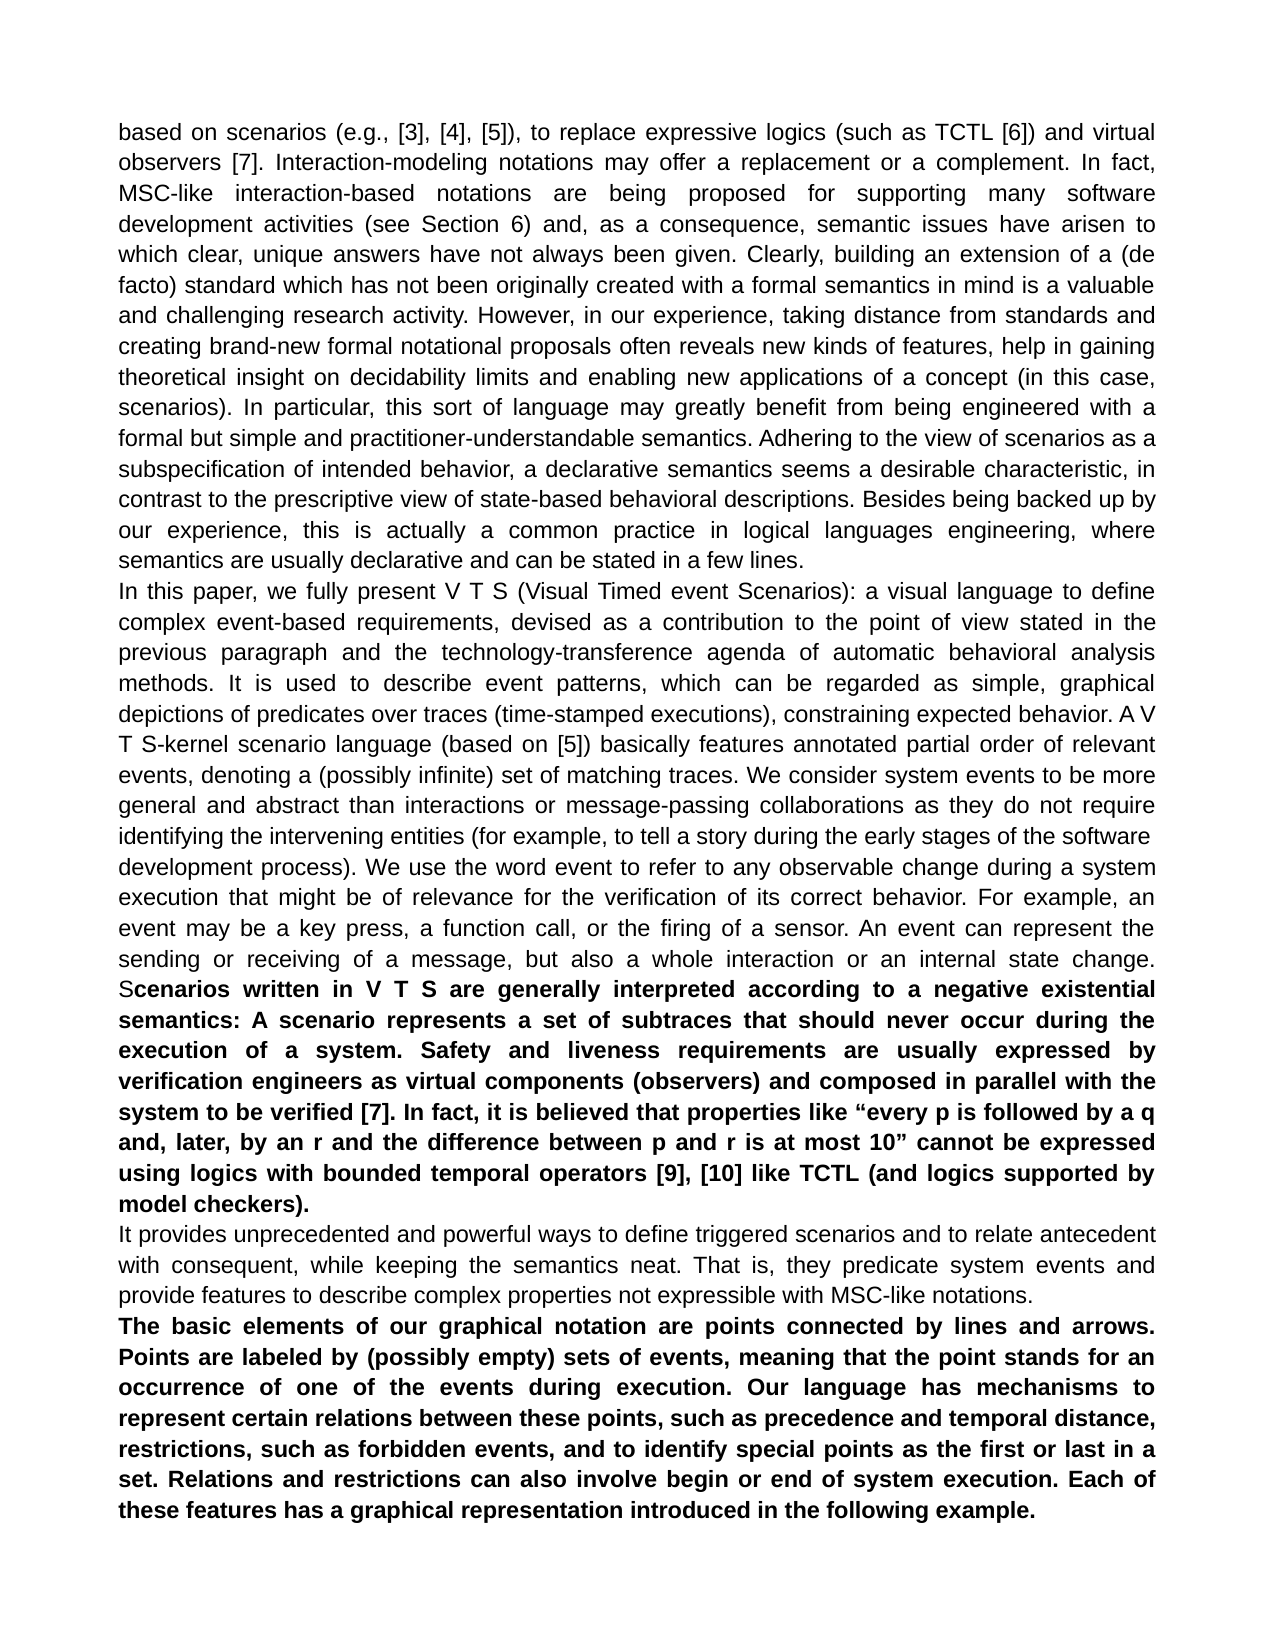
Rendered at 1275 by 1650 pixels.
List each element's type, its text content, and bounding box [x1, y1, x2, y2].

text It provides unprecedented and powerful ways to define triggered scenarios and to relate antecedent with consequent, while keeping the semantics neat. That is, they predicate system events and provide features to describe complex properties not expressible with MSC-like notations. [118, 1221, 1157, 1309]
text In this paper, we fully present V T S (Visual Timed event Scenarios): a visual language to define complex event-based requirements, devised as a contribution to the point of view stated in the previous paragraph and the technology-transference agenda of automatic behavioral analysis methods. It is used to describe event patterns, which can be regarded as simple, graphical depictions of predicates over traces (time-stamped executions), constraining expected behavior. A V T S-kernel scenario language (based on [5]) basically features annotated partial order of relevant events, denoting a (possibly infinite) set of matching traces. We consider system events to be more general and abstract than interactions or message-passing collaborations as they do not require identifying the intervening entities (for example, to tell a story during the early stages of the software [118, 577, 1157, 849]
text The basic elements of our graphical notation are points connected by lines and arrows. Points are labeled by (possibly empty) sets of events, meaning that the point stands for an occurrence of one of the events during execution. Our language has mechanisms to represent certain relations between these points, such as precedence and temporal distance, restrictions, such as forbidden events, and to identify special points as the first or last in a set. Relations and restrictions can also involve begin or end of system execution. Each of these features has a graphical representation introduced in the following example. [118, 1312, 1157, 1523]
text based on scenarios (e.g., [3], [4], [5]), to replace expressive logics (such as TCTL [6]) and virtual observers [7]. Interaction-modeling notations may offer a replacement or a complement. In fact, MSC-like interaction-based notations are being proposed for supporting many software development activities (see Section 6) and, as a consequence, semantic issues have arisen to which clear, unique answers have not always been given. Clearly, building an extension of a (de facto) standard which has not been originally created with a formal semantics in mind is a valuable and challenging research activity. However, in our experience, taking distance from standards and creating brand-new formal notational proposals often reveals new kinds of features, help in gaining theoretical insight on decidability limits and enabling new applications of a concept (in this case, scenarios). In particular, this sort of language may greatly benefit from being engineered with a formal but simple and practitioner-understandable semantics. Adhering to the view of scenarios as a subspecification of intended behavior, a declarative semantics seems a desirable characteristic, in contrast to the prescriptive view of state-based behavioral descriptions. Besides being backed up by our experience, this is actually a common practice in logical languages engineering, where semantics are usually declarative and can be stated in a few lines. [118, 118, 1157, 574]
text development process). We use the word event to refer to any observable change during a system execution that might be of relevance for the verification of its correct behavior. For example, an event may be a key press, a function call, or the firing of a sensor. An event can represent the sending or receiving of a message, but also a whole interaction or an internal state change. Scenarios written in V T S are generally interpreted according to a negative existential semantics: A scenario represents a set of subtraces that should never occur during the execution of a system. Safety and liveness requirements are usually expressed by verification engineers as virtual components (observers) and composed in parallel with the system to be verified [7]. In fact, it is believed that properties like “every p is followed by a q and, later, by an r and the difference between p and r is at most 10” cannot be expressed using logics with bounded temporal operators [9], [10] like TCTL (and logics supported by model checkers). [118, 853, 1157, 1217]
